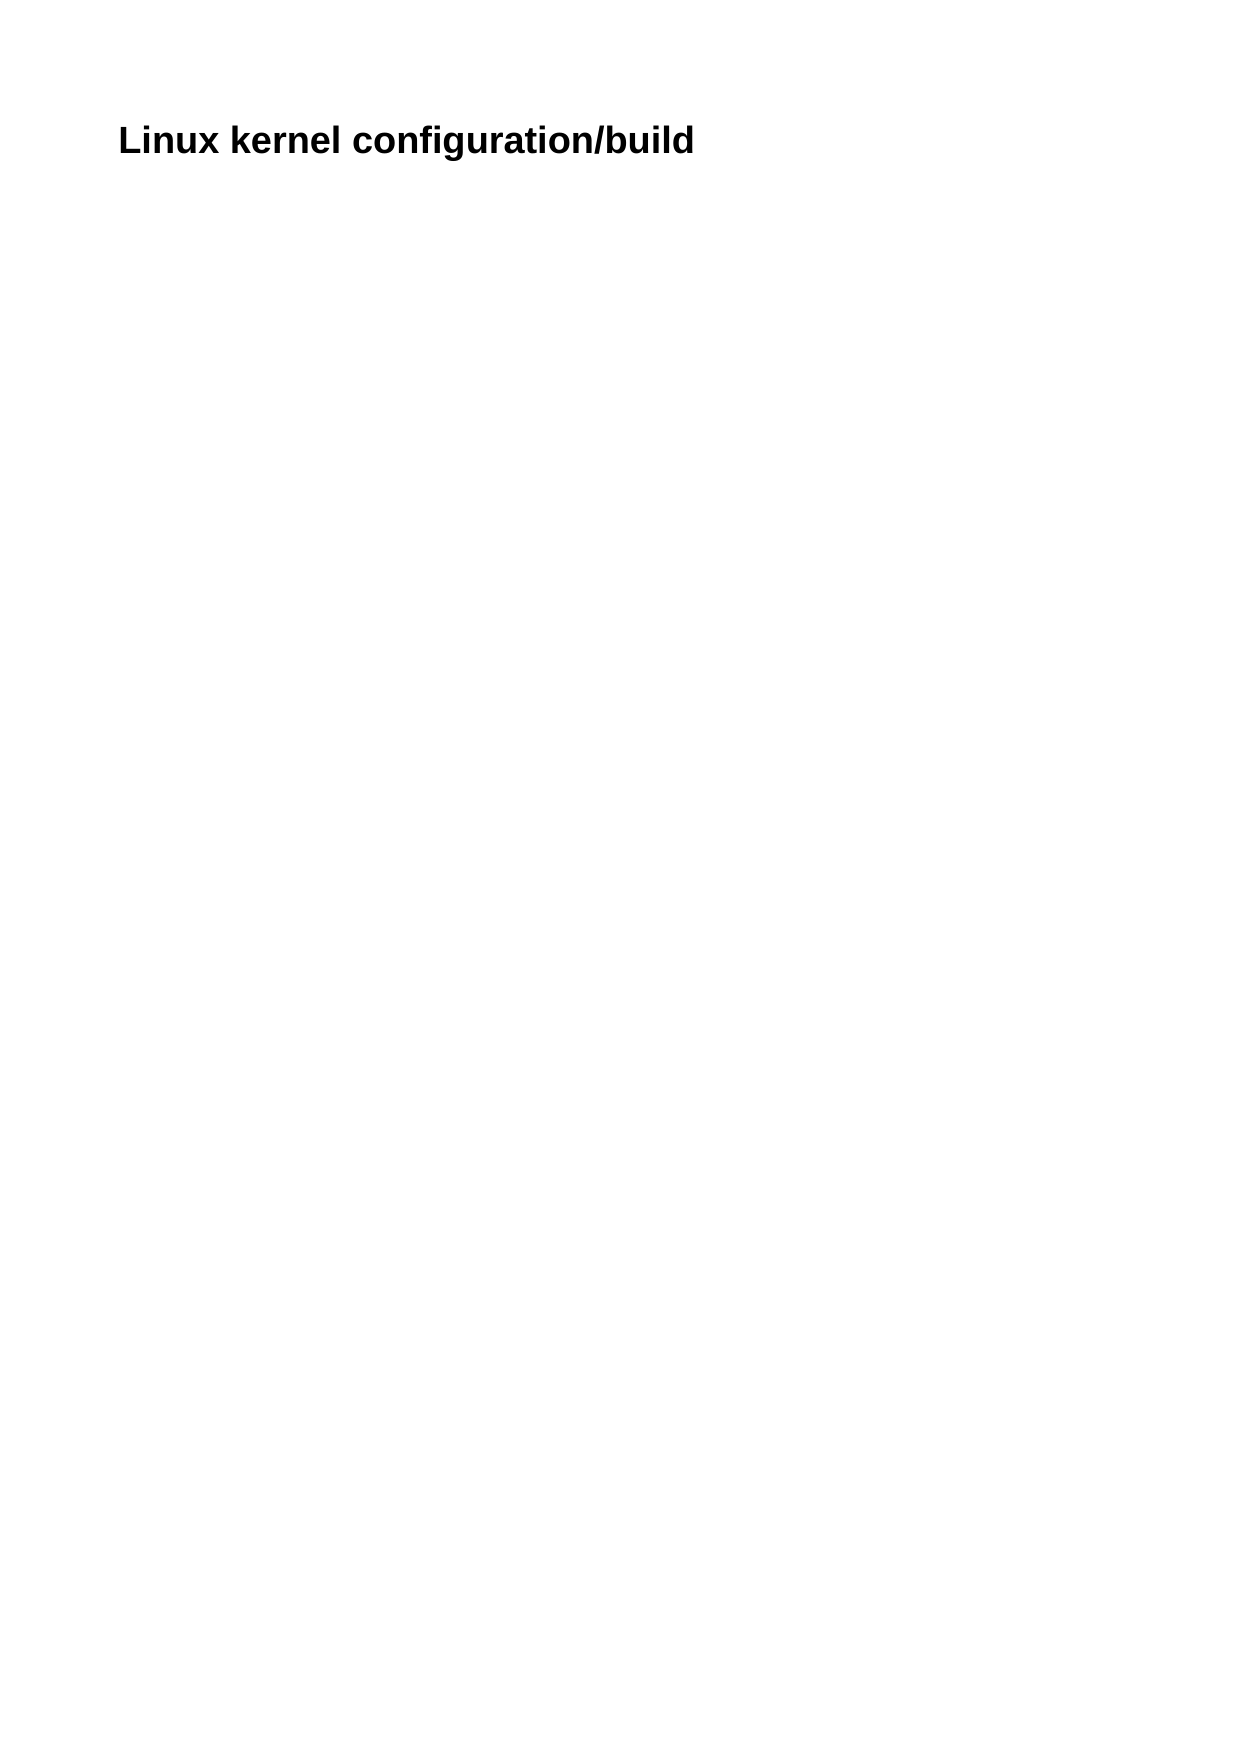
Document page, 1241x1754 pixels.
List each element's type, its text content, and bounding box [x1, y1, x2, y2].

subtitle Linux kernel configuration/build [118, 118, 1122, 162]
